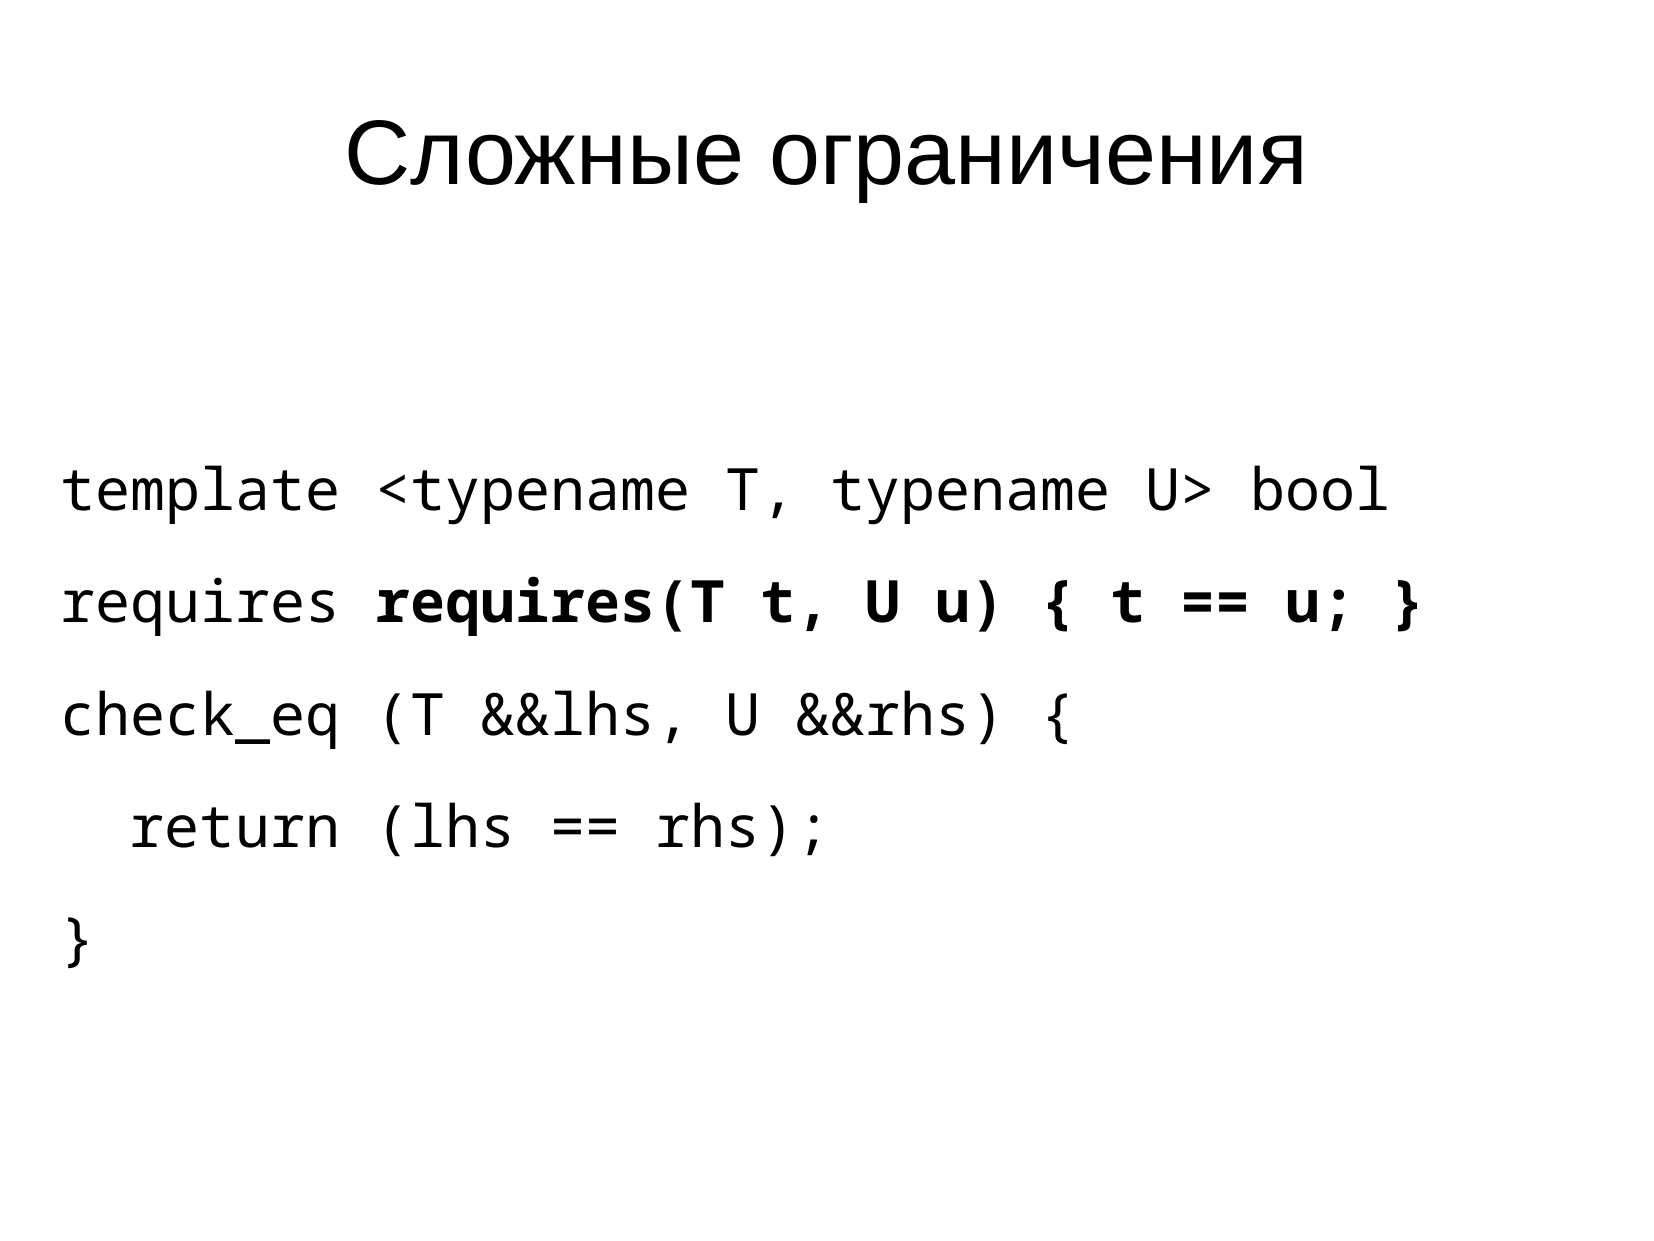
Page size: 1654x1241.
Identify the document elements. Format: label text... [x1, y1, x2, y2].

title Сложные ограничения [82, 49, 1571, 257]
text_box template <typename T, typename U> bool requires requires(T t, U u) { t == u; } check_eq (T &&lhs, U &&rhs) { return (lhs == rhs); } [60, 345, 1561, 1081]
